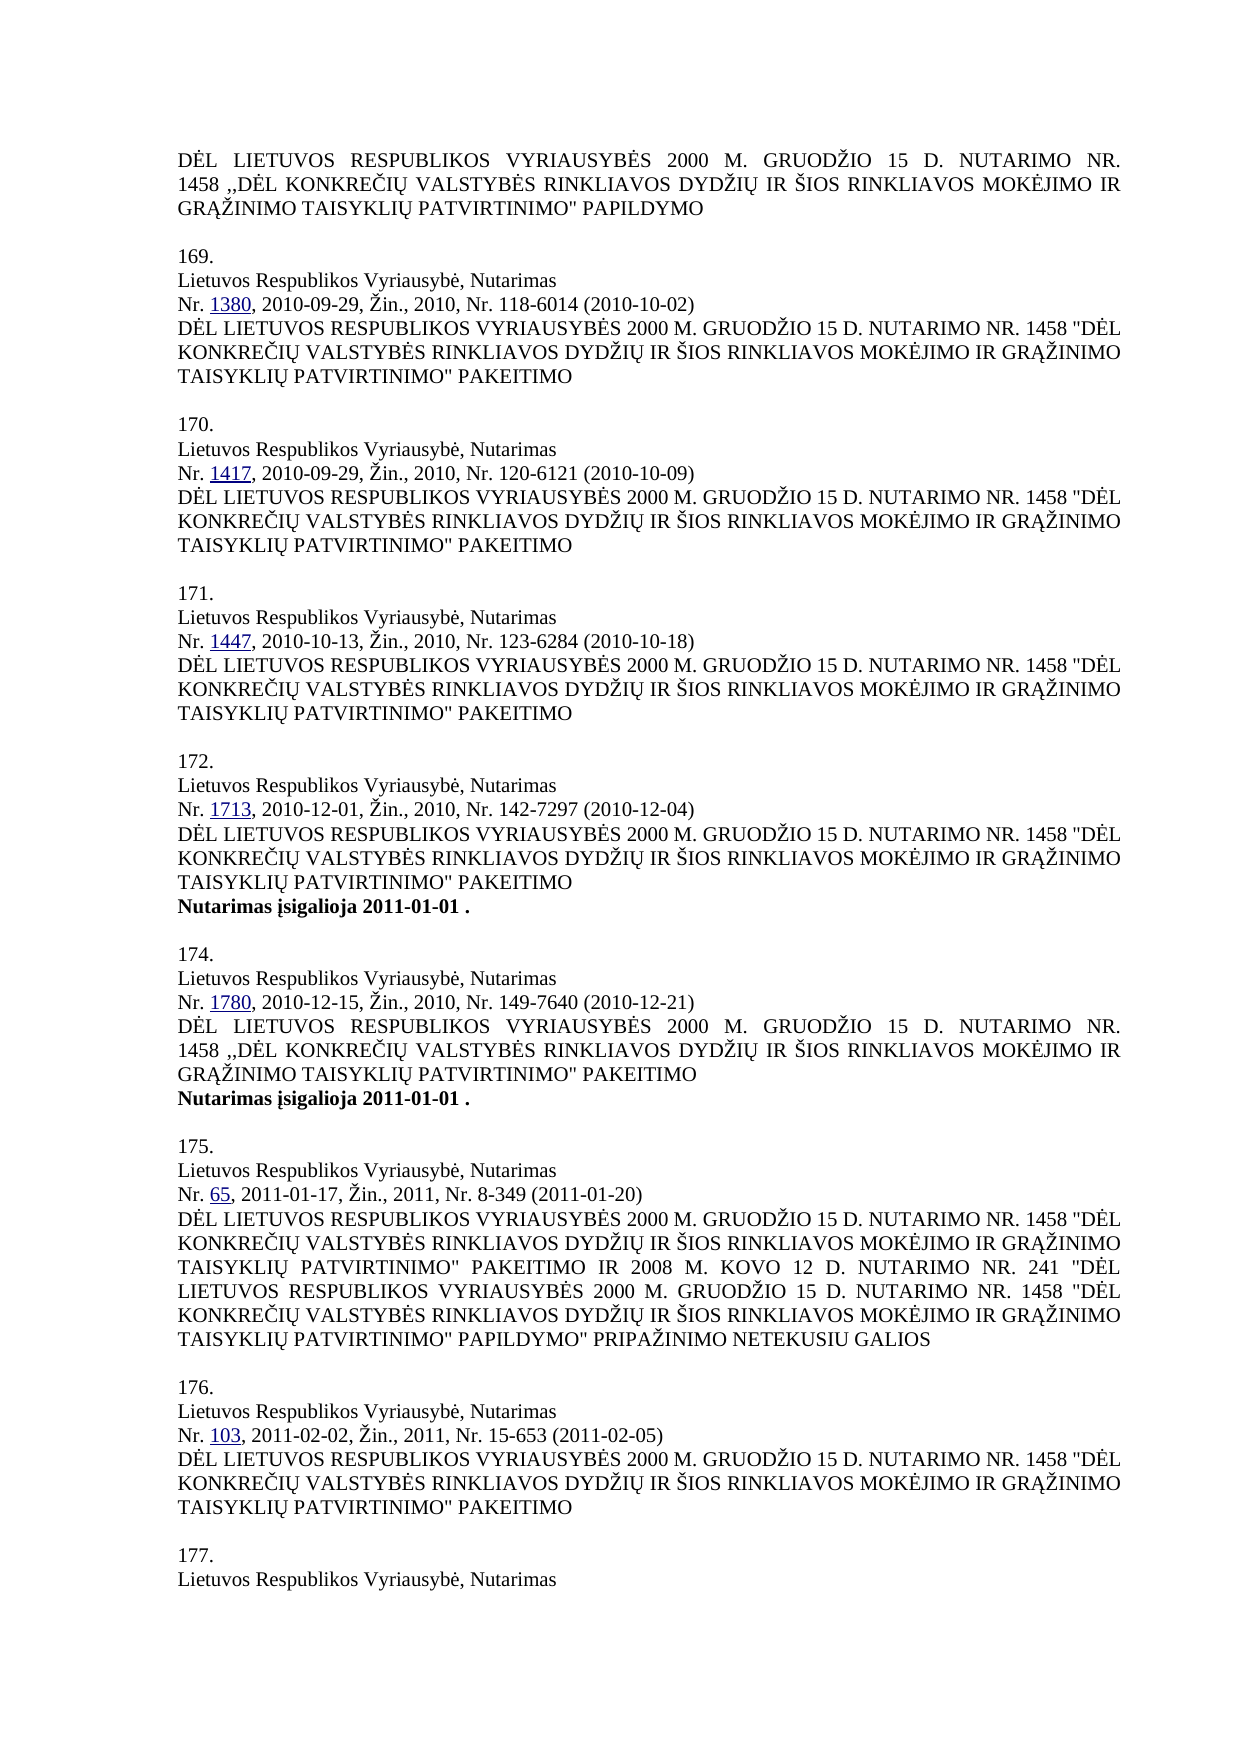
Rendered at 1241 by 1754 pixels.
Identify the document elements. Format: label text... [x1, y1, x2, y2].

text DĖL LIETUVOS RESPUBLIKOS VYRIAUSYBĖS 2000 M. GRUODŽIO 15 D. NUTARIMO NR. 1458 "DĖL KONKREČIŲ VALSTYBĖS RINKLIAVOS DYDŽIŲ IR ŠIOS RINKLIAVOS MOKĖJIMO IR GRĄŽINIMO TAISYKLIŲ PATVIRTINIMO" PAKEITIMO [177, 653, 1122, 725]
text DĖL LIETUVOS RESPUBLIKOS VYRIAUSYBĖS 2000 M. GRUODŽIO 15 D. NUTARIMO NR. 1458 "DĖL KONKREČIŲ VALSTYBĖS RINKLIAVOS DYDŽIŲ IR ŠIOS RINKLIAVOS MOKĖJIMO IR GRĄŽINIMO TAISYKLIŲ PATVIRTINIMO" PAKEITIMO [177, 821, 1122, 894]
text DĖL LIETUVOS RESPUBLIKOS VYRIAUSYBĖS 2000 M. GRUODŽIO 15 D. NUTARIMO NR. 1458 ,,DĖL KONKREČIŲ VALSTYBĖS RINKLIAVOS DYDŽIŲ IR ŠIOS RINKLIAVOS MOKĖJIMO IR GRĄŽINIMO TAISYKLIŲ PATVIRTINIMO" PAPILDYMO [177, 148, 1122, 220]
text Lietuvos Respublikos Vyriausybė, Nutarimas [177, 1158, 1122, 1182]
text Lietuvos Respublikos Vyriausybė, Nutarimas [177, 966, 1122, 990]
text 176. [177, 1375, 1122, 1399]
text 171. [177, 581, 1122, 605]
text Lietuvos Respublikos Vyriausybė, Nutarimas [177, 1567, 1122, 1591]
text 169. [177, 244, 1122, 268]
text Nutarimas įsigalioja 2011-01-01 . [177, 894, 1122, 918]
text Nr. 65, 2011-01-17, Žin., 2011, Nr. 8-349 (2011-01-20) [177, 1182, 1122, 1206]
text Lietuvos Respublikos Vyriausybė, Nutarimas [177, 773, 1122, 797]
text DĖL LIETUVOS RESPUBLIKOS VYRIAUSYBĖS 2000 M. GRUODŽIO 15 D. NUTARIMO NR. 1458 "DĖL KONKREČIŲ VALSTYBĖS RINKLIAVOS DYDŽIŲ IR ŠIOS RINKLIAVOS MOKĖJIMO IR GRĄŽINIMO TAISYKLIŲ PATVIRTINIMO" PAKEITIMO [177, 316, 1122, 388]
text Nr. 1780, 2010-12-15, Žin., 2010, Nr. 149-7640 (2010-12-21) [177, 990, 1122, 1014]
text 175. [177, 1134, 1122, 1158]
text Nr. 1713, 2010-12-01, Žin., 2010, Nr. 142-7297 (2010-12-04) [177, 797, 1122, 821]
text 172. [177, 749, 1122, 773]
text Nr. 103, 2011-02-02, Žin., 2011, Nr. 15-653 (2011-02-05) [177, 1423, 1122, 1447]
text 177. [177, 1543, 1122, 1567]
text 174. [177, 942, 1122, 966]
text Lietuvos Respublikos Vyriausybė, Nutarimas [177, 268, 1122, 292]
text DĖL LIETUVOS RESPUBLIKOS VYRIAUSYBĖS 2000 M. GRUODŽIO 15 D. NUTARIMO NR. 1458 "DĖL KONKREČIŲ VALSTYBĖS RINKLIAVOS DYDŽIŲ IR ŠIOS RINKLIAVOS MOKĖJIMO IR GRĄŽINIMO TAISYKLIŲ PATVIRTINIMO" PAKEITIMO [177, 484, 1122, 557]
text Lietuvos Respublikos Vyriausybė, Nutarimas [177, 605, 1122, 629]
text Nr. 1380, 2010-09-29, Žin., 2010, Nr. 118-6014 (2010-10-02) [177, 292, 1122, 316]
text Nutarimas įsigalioja 2011-01-01 . [177, 1086, 1122, 1110]
text 170. [177, 412, 1122, 436]
text Nr. 1417, 2010-09-29, Žin., 2010, Nr. 120-6121 (2010-10-09) [177, 461, 1122, 484]
text DĖL LIETUVOS RESPUBLIKOS VYRIAUSYBĖS 2000 M. GRUODŽIO 15 D. NUTARIMO NR. 1458 ,,DĖL KONKREČIŲ VALSTYBĖS RINKLIAVOS DYDŽIŲ IR ŠIOS RINKLIAVOS MOKĖJIMO IR GRĄŽINIMO TAISYKLIŲ PATVIRTINIMO" PAKEITIMO [177, 1014, 1122, 1086]
text DĖL LIETUVOS RESPUBLIKOS VYRIAUSYBĖS 2000 M. GRUODŽIO 15 D. NUTARIMO NR. 1458 "DĖL KONKREČIŲ VALSTYBĖS RINKLIAVOS DYDŽIŲ IR ŠIOS RINKLIAVOS MOKĖJIMO IR GRĄŽINIMO TAISYKLIŲ PATVIRTINIMO" PAKEITIMO [177, 1447, 1122, 1519]
text DĖL LIETUVOS RESPUBLIKOS VYRIAUSYBĖS 2000 M. GRUODŽIO 15 D. NUTARIMO NR. 1458 "DĖL KONKREČIŲ VALSTYBĖS RINKLIAVOS DYDŽIŲ IR ŠIOS RINKLIAVOS MOKĖJIMO IR GRĄŽINIMO TAISYKLIŲ PATVIRTINIMO" PAKEITIMO IR 2008 M. KOVO 12 D. NUTARIMO NR. 241 "DĖL LIETUVOS RESPUBLIKOS VYRIAUSYBĖS 2000 M. GRUODŽIO 15 D. NUTARIMO NR. 1458 "DĖL KONKREČIŲ VALSTYBĖS RINKLIAVOS DYDŽIŲ IR ŠIOS RINKLIAVOS MOKĖJIMO IR GRĄŽINIMO TAISYKLIŲ PATVIRTINIMO" PAPILDYMO" PRIPAŽINIMO NETEKUSIU GALIOS [177, 1206, 1122, 1351]
text Lietuvos Respublikos Vyriausybė, Nutarimas [177, 436, 1122, 461]
text Lietuvos Respublikos Vyriausybė, Nutarimas [177, 1399, 1122, 1423]
text Nr. 1447, 2010-10-13, Žin., 2010, Nr. 123-6284 (2010-10-18) [177, 629, 1122, 653]
